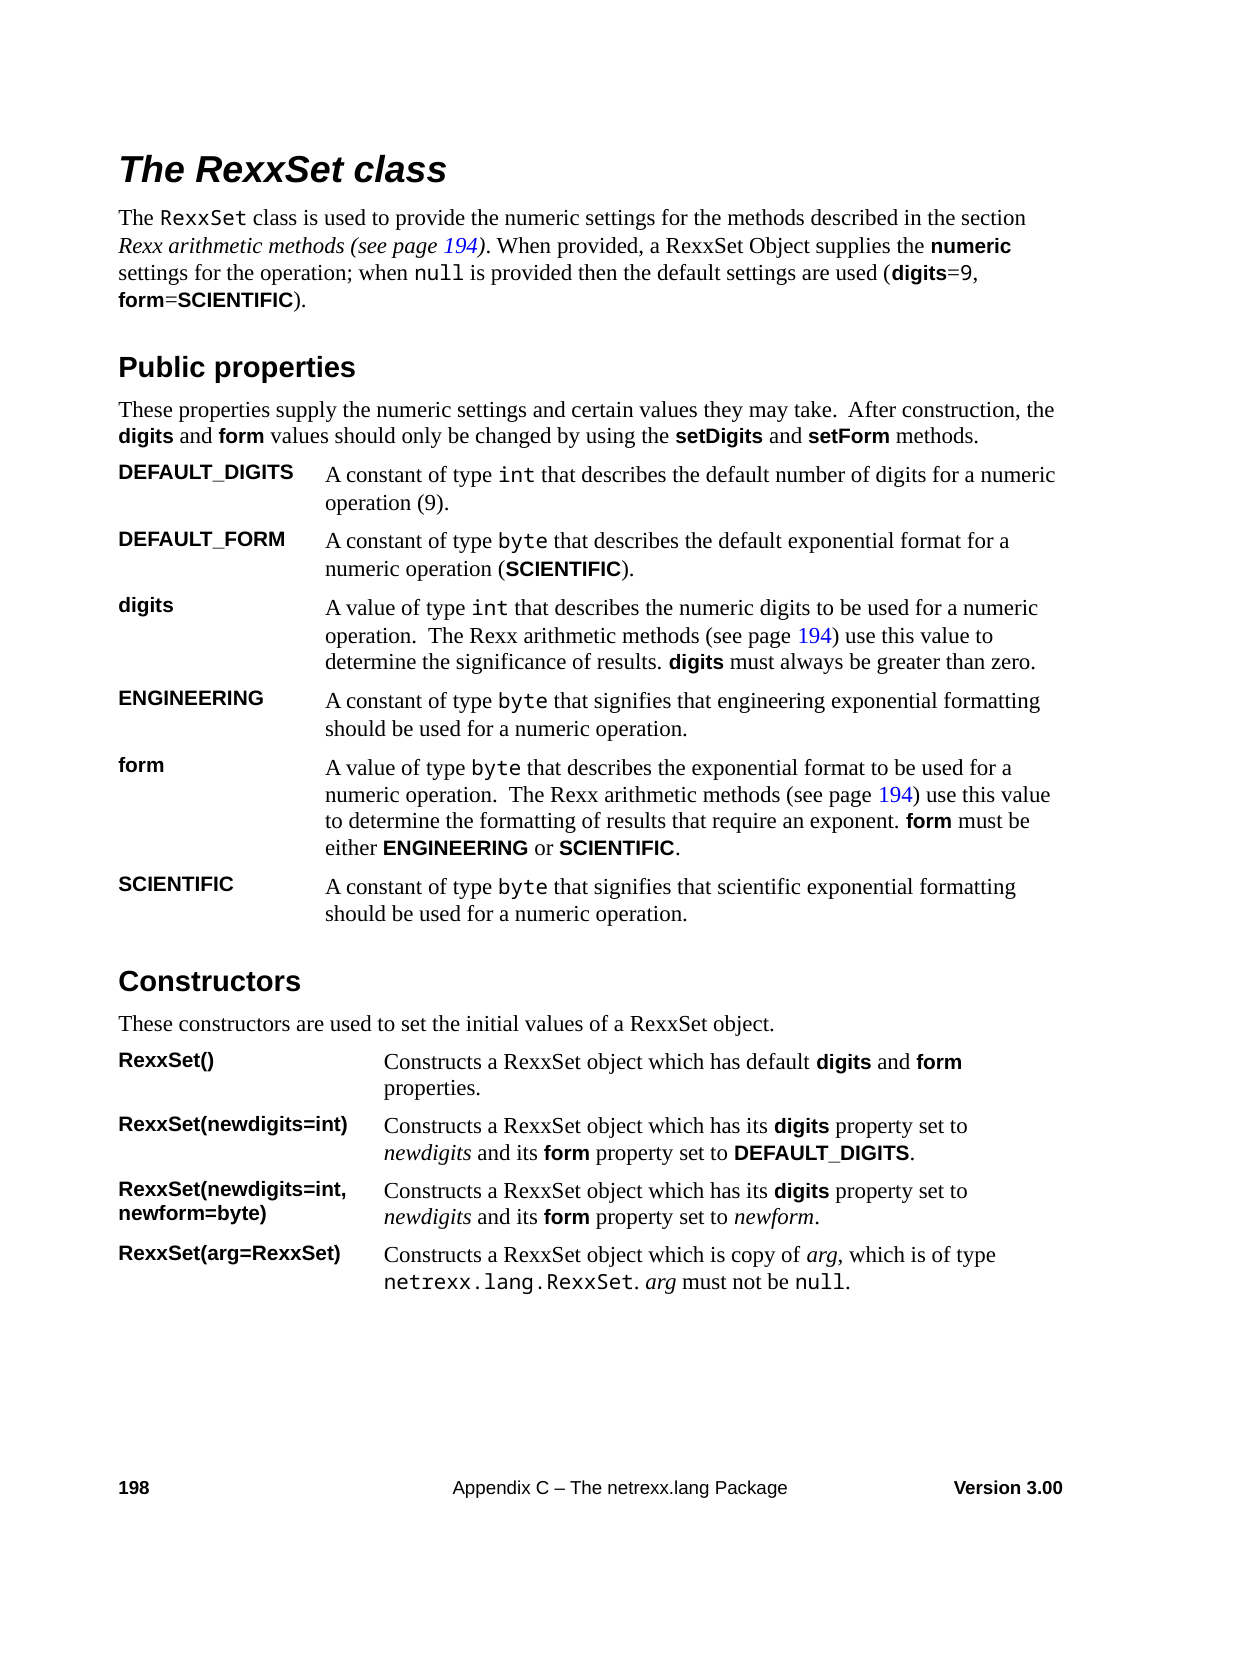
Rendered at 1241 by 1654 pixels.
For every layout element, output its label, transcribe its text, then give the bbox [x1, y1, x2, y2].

table_header A constant of type int that describes the default number of digits for a numeric operation (9). [325, 460, 1063, 527]
table_cell Constructs a RexxSet object which has its digits property set to newdigits and its form property set to newform. [384, 1177, 1063, 1241]
table_header Constructs a RexxSet object which has default digits and form properties. [384, 1048, 1063, 1112]
text These constructors are used to set the initial values of a RexxSet object. [118, 1009, 1063, 1036]
table_cell Constructs a RexxSet object which has its digits property set to newdigits and its form property set to DEFAULT_DIGITS. [384, 1112, 1063, 1177]
table_cell A value of type int that describes the numeric digits to be used for a numeric operation. The Rexx arithmetic methods (see page 186) use this value to determine the significance of results. digits must always be greater than zero. [325, 593, 1063, 686]
table_header RexxSet() [118, 1048, 384, 1112]
table_cell A value of type byte that describes the exponential format to be used for a numeric operation. The Rexx arithmetic methods (see page 186) use this value to determine the formatting of results that require an exponent. form must be either ENGINEERING or SCIENTIFIC. [325, 753, 1063, 872]
table_header DEFAULT_DIGITS [118, 460, 325, 527]
table_cell digits [118, 593, 325, 686]
table_cell RexxSet(newdigits=int, newform=byte) [118, 1177, 384, 1241]
table_cell RexxSet(arg=RexxSet) [118, 1241, 384, 1308]
subtitle The RexxSet class [118, 148, 1063, 191]
table_cell Constructs a RexxSet object which is copy of arg, which is of type netrexx.lang.RexxSet. arg must not be null. [384, 1241, 1063, 1308]
table_cell A constant of type byte that describes the default exponential format for a numeric operation (SCIENTIFIC). [325, 527, 1063, 593]
table_cell SCIENTIFIC [118, 872, 325, 938]
text The RexxSet class is used to provide the numeric settings for the methods described in the section Rexx arithmetic methods (see page 186). When provided, a RexxSet Object supplies the numeric settings for the operation; when null is provided then the default settings are used (digits=9, form=SCIENTIFIC). [118, 203, 1063, 313]
table_cell A constant of type byte that signifies that engineering exponential formatting should be used for a numeric operation. [325, 686, 1063, 753]
table_cell DEFAULT_FORM [118, 527, 325, 593]
text These properties supply the numeric settings and certain values they may take. After construction, the digits and form values should only be changed by using the setDigits and setForm methods. [118, 396, 1063, 448]
table_cell RexxSet(newdigits=int) [118, 1112, 384, 1177]
subtitle Public properties [118, 349, 1063, 383]
table_cell ENGINEERING [118, 686, 325, 753]
subtitle Constructors [118, 963, 1063, 997]
table_cell A constant of type byte that signifies that scientific exponential formatting should be used for a numeric operation. [325, 872, 1063, 938]
table_cell form [118, 753, 325, 872]
